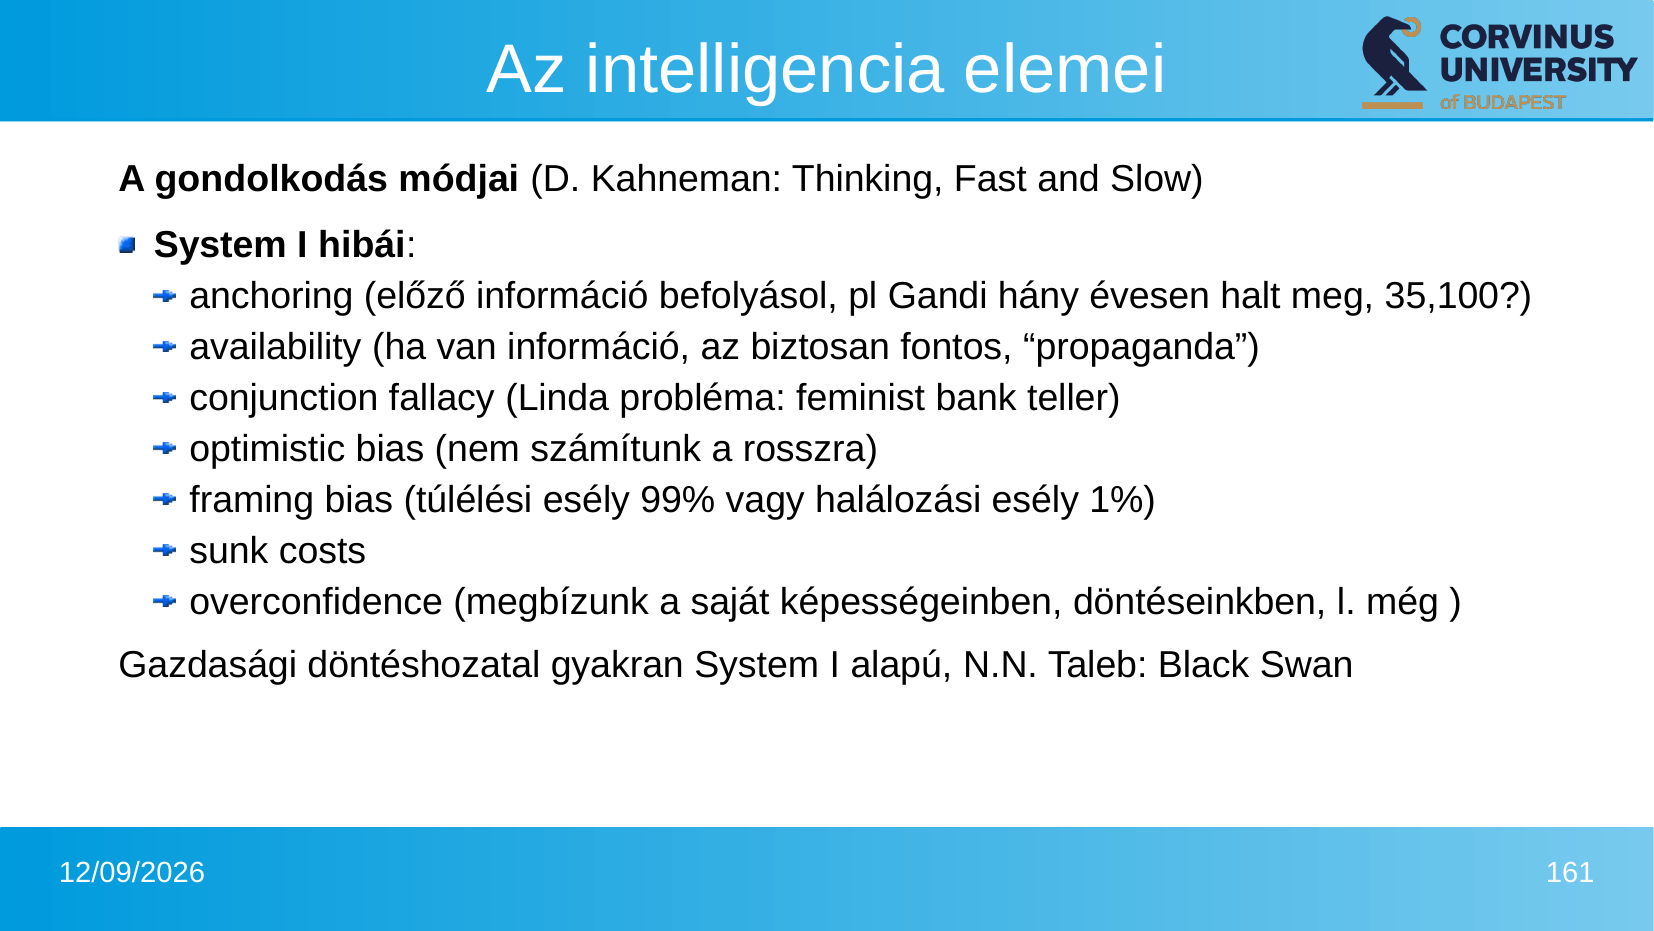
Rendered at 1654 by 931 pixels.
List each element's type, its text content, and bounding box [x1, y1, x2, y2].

picture [1362, 16, 1638, 109]
title Az intelligencia elemei [59, 29, 1362, 108]
text_box A gondolkodás módjai (D. Kahneman: Thinking, Fast and Slow) System I hibái: anchoring (előző információ befolyásol, pl Gandi hány évesen halt meg, 35,100?) availability (ha van információ, az biztosan fontos, “propaganda”) conjunction fallacy (Linda probléma: feminist bank teller) optimistic bias (nem számítunk a rosszra) framing bias (túlélési esély 99% vagy halálozási esély 1%) sunk costs overconfidence (megbízunk a saját képességeinben, döntéseinkben, l. még ) Gazdasági döntéshozatal gyakran System I alapú, N.N. Taleb: Black Swan [103, 150, 1600, 774]
